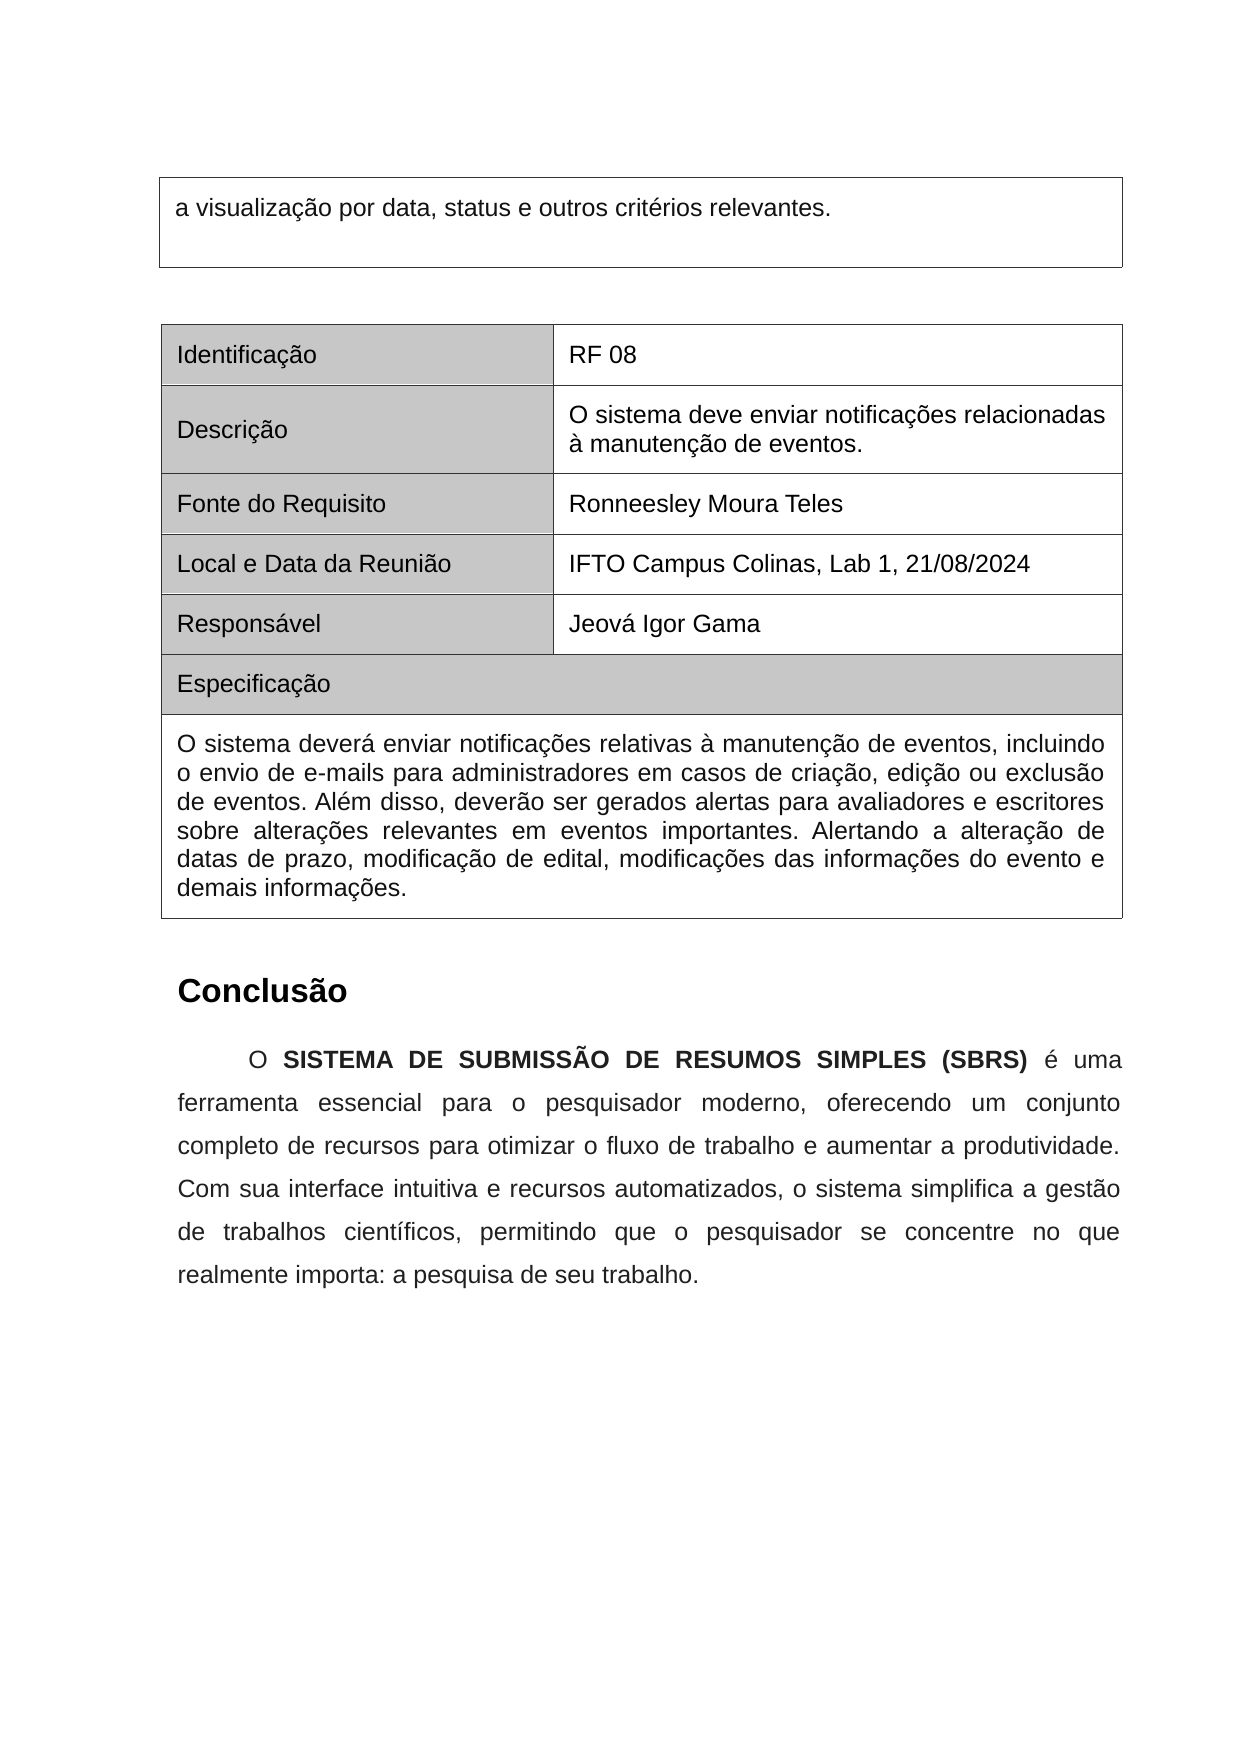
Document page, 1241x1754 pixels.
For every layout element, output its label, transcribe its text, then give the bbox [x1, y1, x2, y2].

table_cell O sistema deve enviar notificações relacionadas à manutenção de eventos. [554, 386, 1122, 473]
table_cell Responsável [162, 595, 553, 654]
table_cell Local e Data da Reunião [162, 535, 553, 593]
table_cell O sistema deverá enviar notificações relativas à manutenção de eventos, incluindo o envio de e-mails para administradores em casos de criação, edição ou exclusão de eventos. Além disso, deverão ser gerados alertas para avaliadores e escritores sobre alterações relevantes em eventos importantes. Alertando a alteração de datas de prazo, modificação de edital, modificações das informações do evento e demais informações. [162, 715, 1122, 918]
table_cell Fonte do Requisito [162, 474, 553, 533]
table_header Identificação [162, 325, 553, 384]
text O SISTEMA DE SUBMISSÃO DE RESUMOS SIMPLES (SBRS) é uma ferramenta essencial para o pesquisador moderno, oferecendo um conjunto completo de recursos para otimizar o fluxo de trabalho e aumentar a produtividade. Com sua interface intuitiva e recursos automatizados, o sistema simplifica a gestão de trabalhos científicos, permitindo que o pesquisador se concentre no que realmente importa: a pesquisa de seu trabalho. [177, 1045, 1122, 1289]
table_cell Especificação [162, 655, 1122, 714]
table_cell IFTO Campus Colinas, Lab 1, 21/08/2024 [554, 535, 1122, 593]
table_cell a visualização por data, status e outros critérios relevantes. [160, 178, 1122, 267]
table_header RF 08 [554, 325, 1122, 384]
table_cell Jeová Igor Gama [554, 595, 1122, 654]
table_cell Descrição [162, 386, 553, 473]
table_cell Ronneesley Moura Teles [554, 474, 1122, 533]
subtitle Conclusão [177, 971, 1122, 1010]
